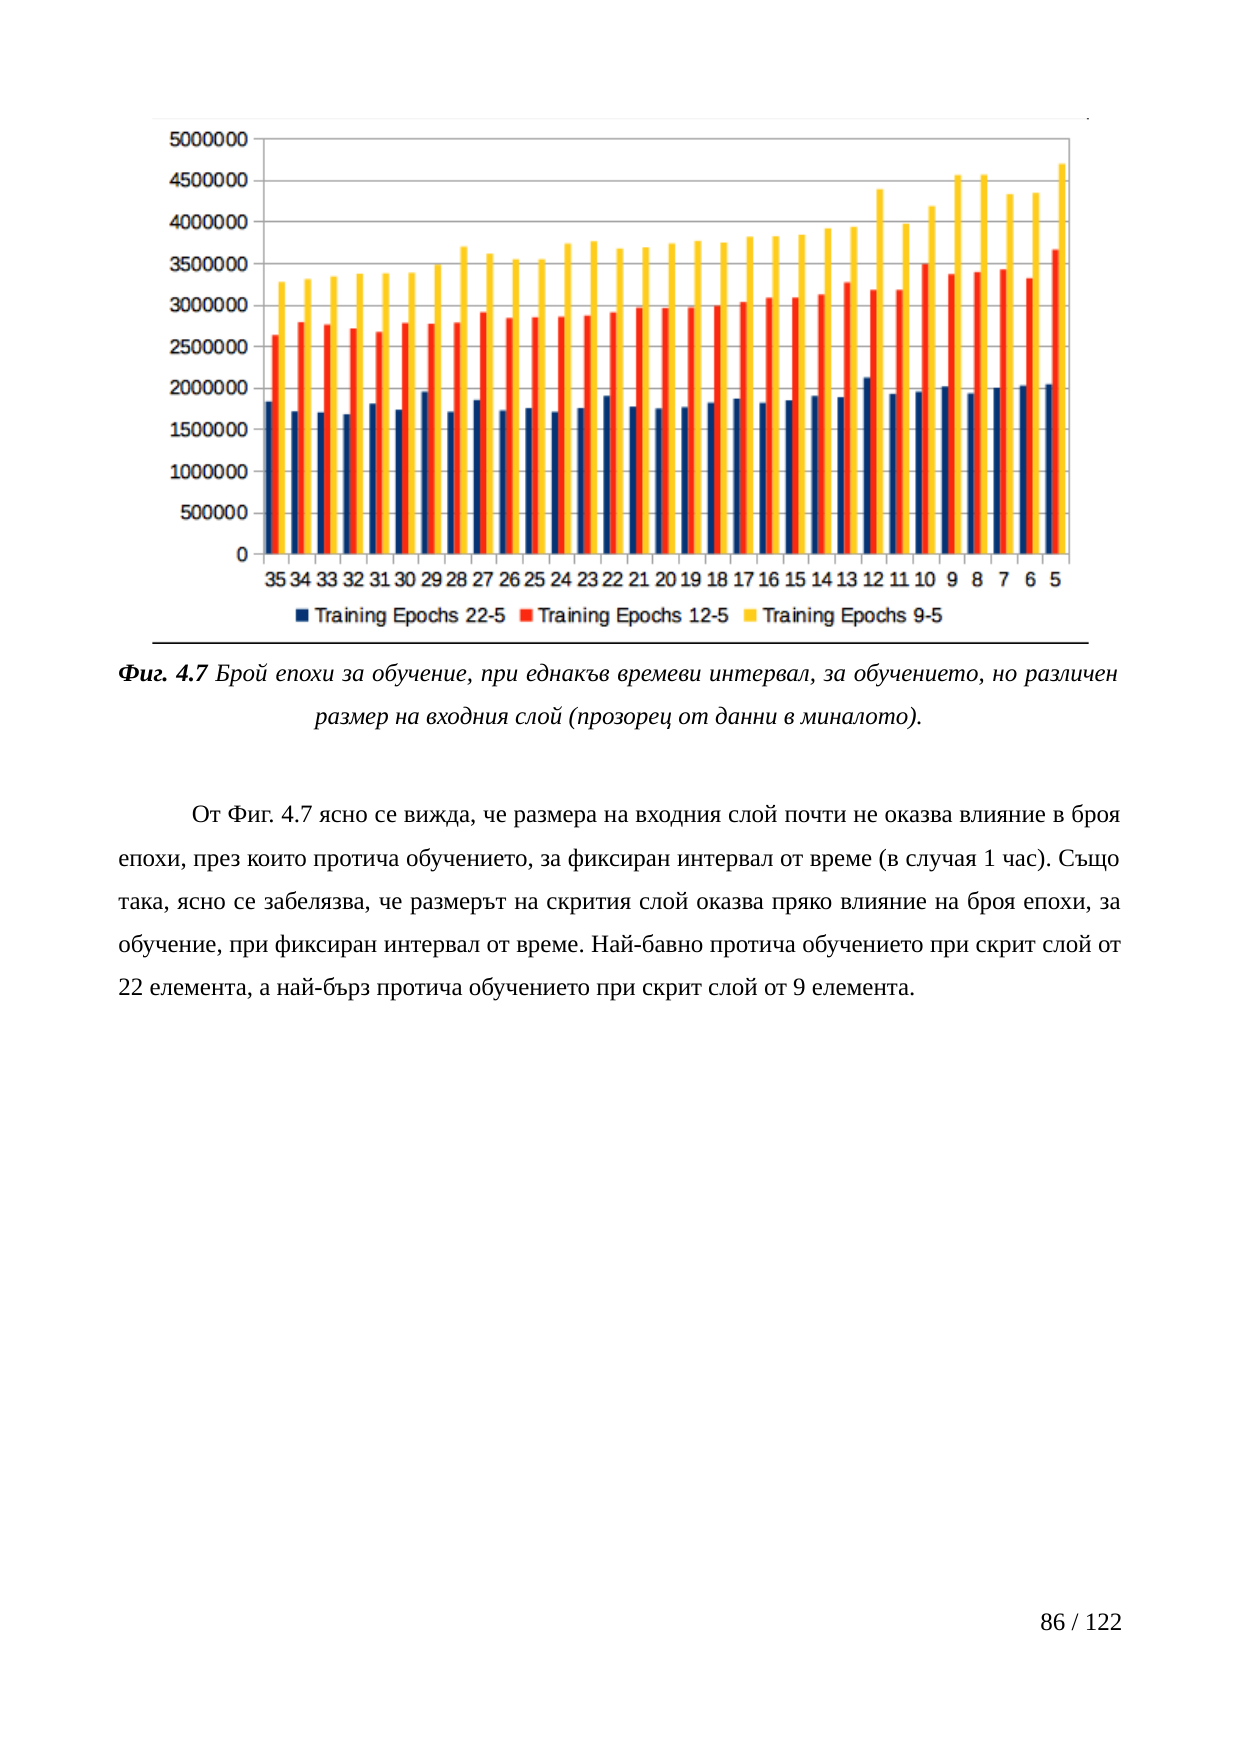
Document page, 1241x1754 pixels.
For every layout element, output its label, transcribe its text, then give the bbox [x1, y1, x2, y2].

picture [151, 118, 1089, 644]
text Фиг. 4.7 Брой епохи за обучение, при еднакъв времеви интервал, за обучението, но различен размер на входния слой (прозорец от данни в миналото). [118, 644, 1122, 729]
text От Фиг. 4.7 ясно се вижда, че размера на входния слой почти не оказва влияние в броя епохи, през които протича обучението, за фиксиран интервал от време (в случая 1 час). Също така, ясно се забелязва, че размерът на скрития слой оказва пряко влияние на броя епохи, за обучение, при фиксиран интервал от време. Най-бавно протича обучението при скрит слой от 22 елемента, а най-бърз протича обучението при скрит слой от 9 елемента. [118, 799, 1122, 1001]
